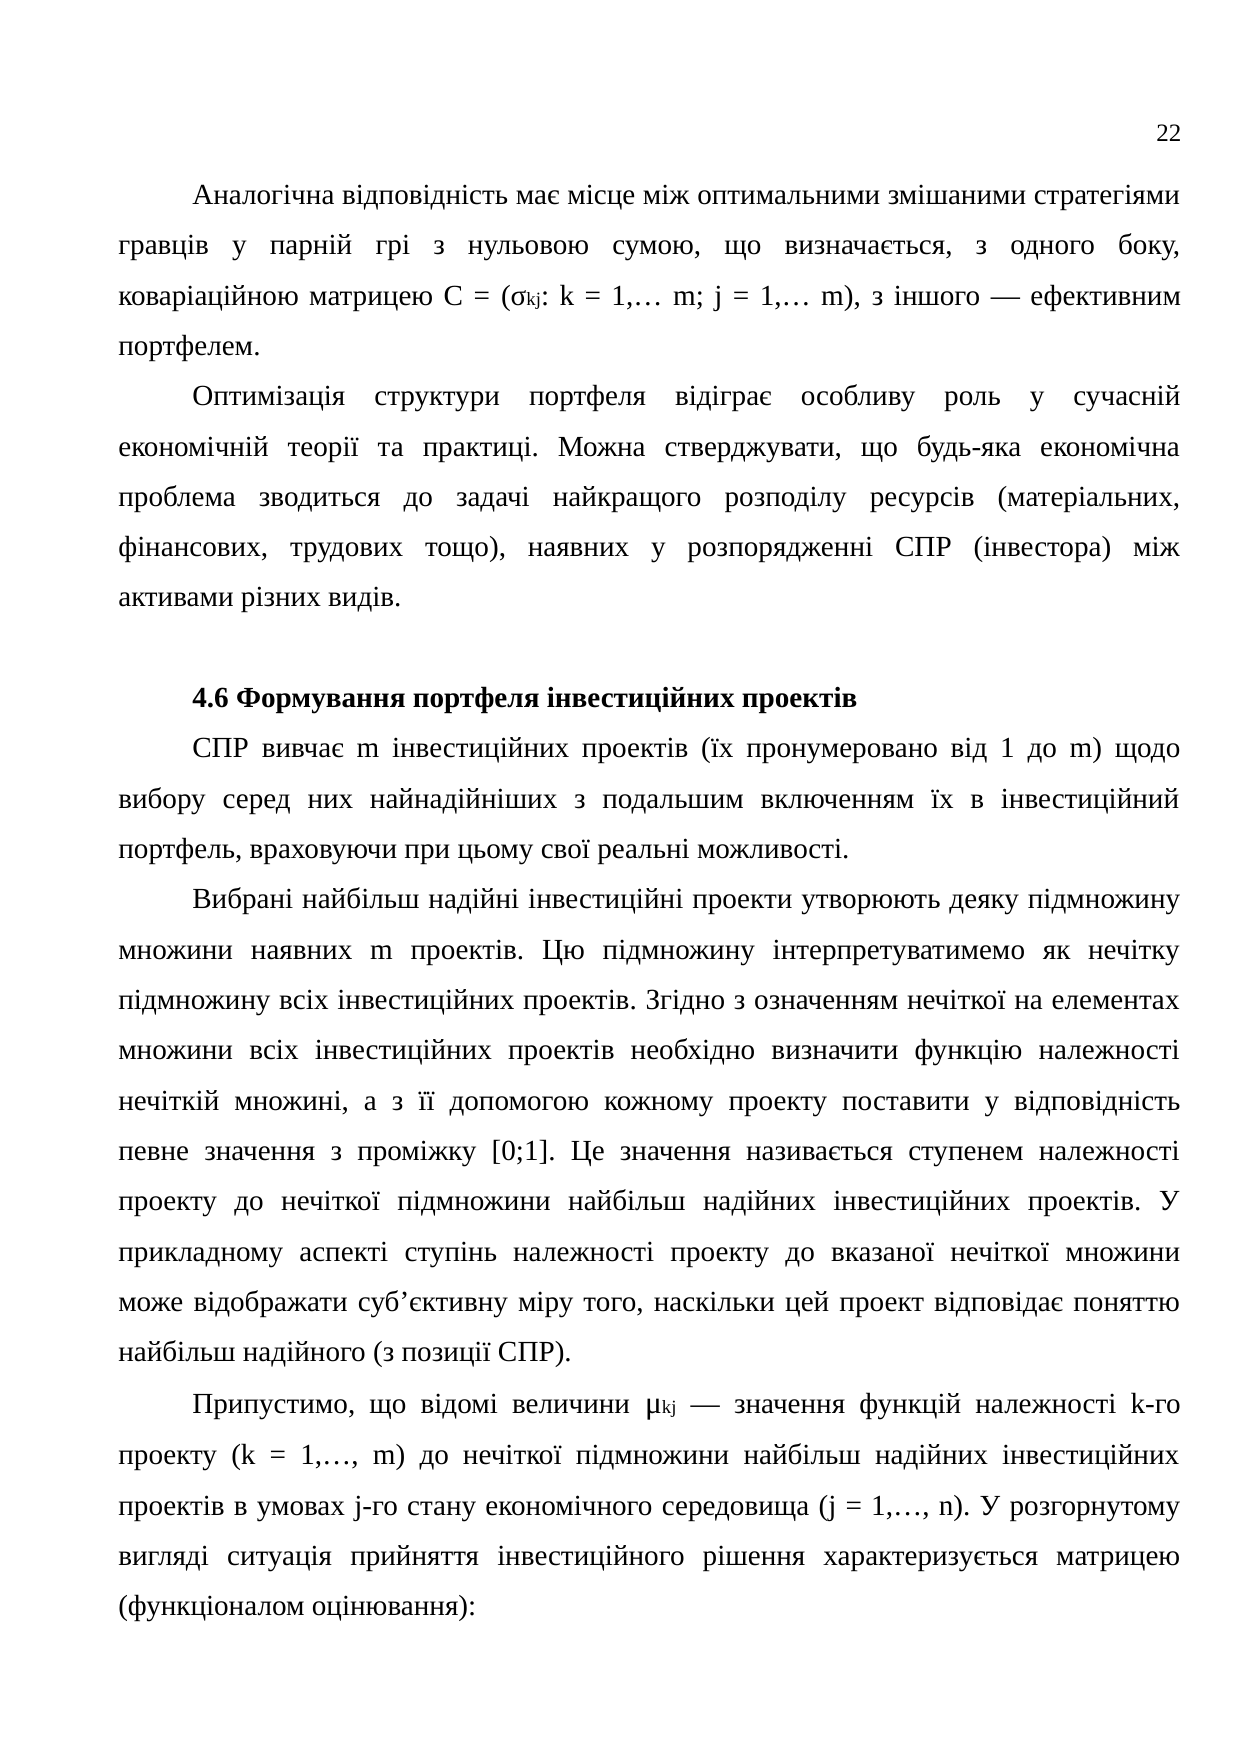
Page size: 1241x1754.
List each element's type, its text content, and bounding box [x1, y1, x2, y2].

text Вибрані найбільш надійні інвестиційні проекти утворюють деяку підмножину множини наявних m проектів. Цю підмножину інтерпретуватимемо як нечітку підмножину всіх інвестиційних проектів. Згідно з означенням нечіткої на елементах множини всіх інвестиційних проектів необхідно визначити функцію належності нечіткій множині, а з її допомогою кожному проекту поставити у відповідність певне значення з проміжку [0;1]. Це значення називається ступенем належності проекту до нечіткої підмножини найбільш надійних інвестиційних проектів. У прикладному аспекті ступінь належності проекту до вказаної нечіткої множини може відображати суб’єктивну міру того, наскільки цей проект відповідає поняттю найбільш надійного (з позиції СПР). [118, 881, 1181, 1368]
text Оптимізація структури портфеля відіграє особливу роль у сучасній економічній теорії та практиці. Можна стверджувати, що будь-яка економічна проблема зводиться до задачі найкращого розподілу ресурсів (матеріальних, фінансових, трудових тощо), наявних у розпорядженні СПР (інвестора) між активами різних видів. [118, 378, 1181, 613]
text 4.6 Формування портфеля інвестиційних проектів [118, 680, 1181, 714]
text СПР вивчає m інвестиційних проектів (їх пронумеровано від 1 до m) щодо вибору серед них найнадійніших з подальшим включенням їх в інвестиційний портфель, враховуючи при цьому свої реальні можливості. [118, 731, 1181, 865]
text Аналогічна відповідність має місце між оптимальними змішаними стратегіями гравців у парній грі з нульовою сумою, що визначається, з одного боку, коваріаційною матрицею C = (σkj: k = 1,… m; j = 1,… m), з іншого — ефективним портфелем. [118, 177, 1181, 362]
text Припустимо, що відомі величини μkj ― значення функцій належності k-го проекту (k = 1,…, m) до нечіткої підмножини найбільш надійних інвестиційних проектів в умовах j-го стану економічного середовища (j = 1,…, n). У розгорнутому вигляді ситуація прийняття інвестиційного рішення характеризується матрицею (функціоналом оцінювання): [118, 1384, 1181, 1622]
